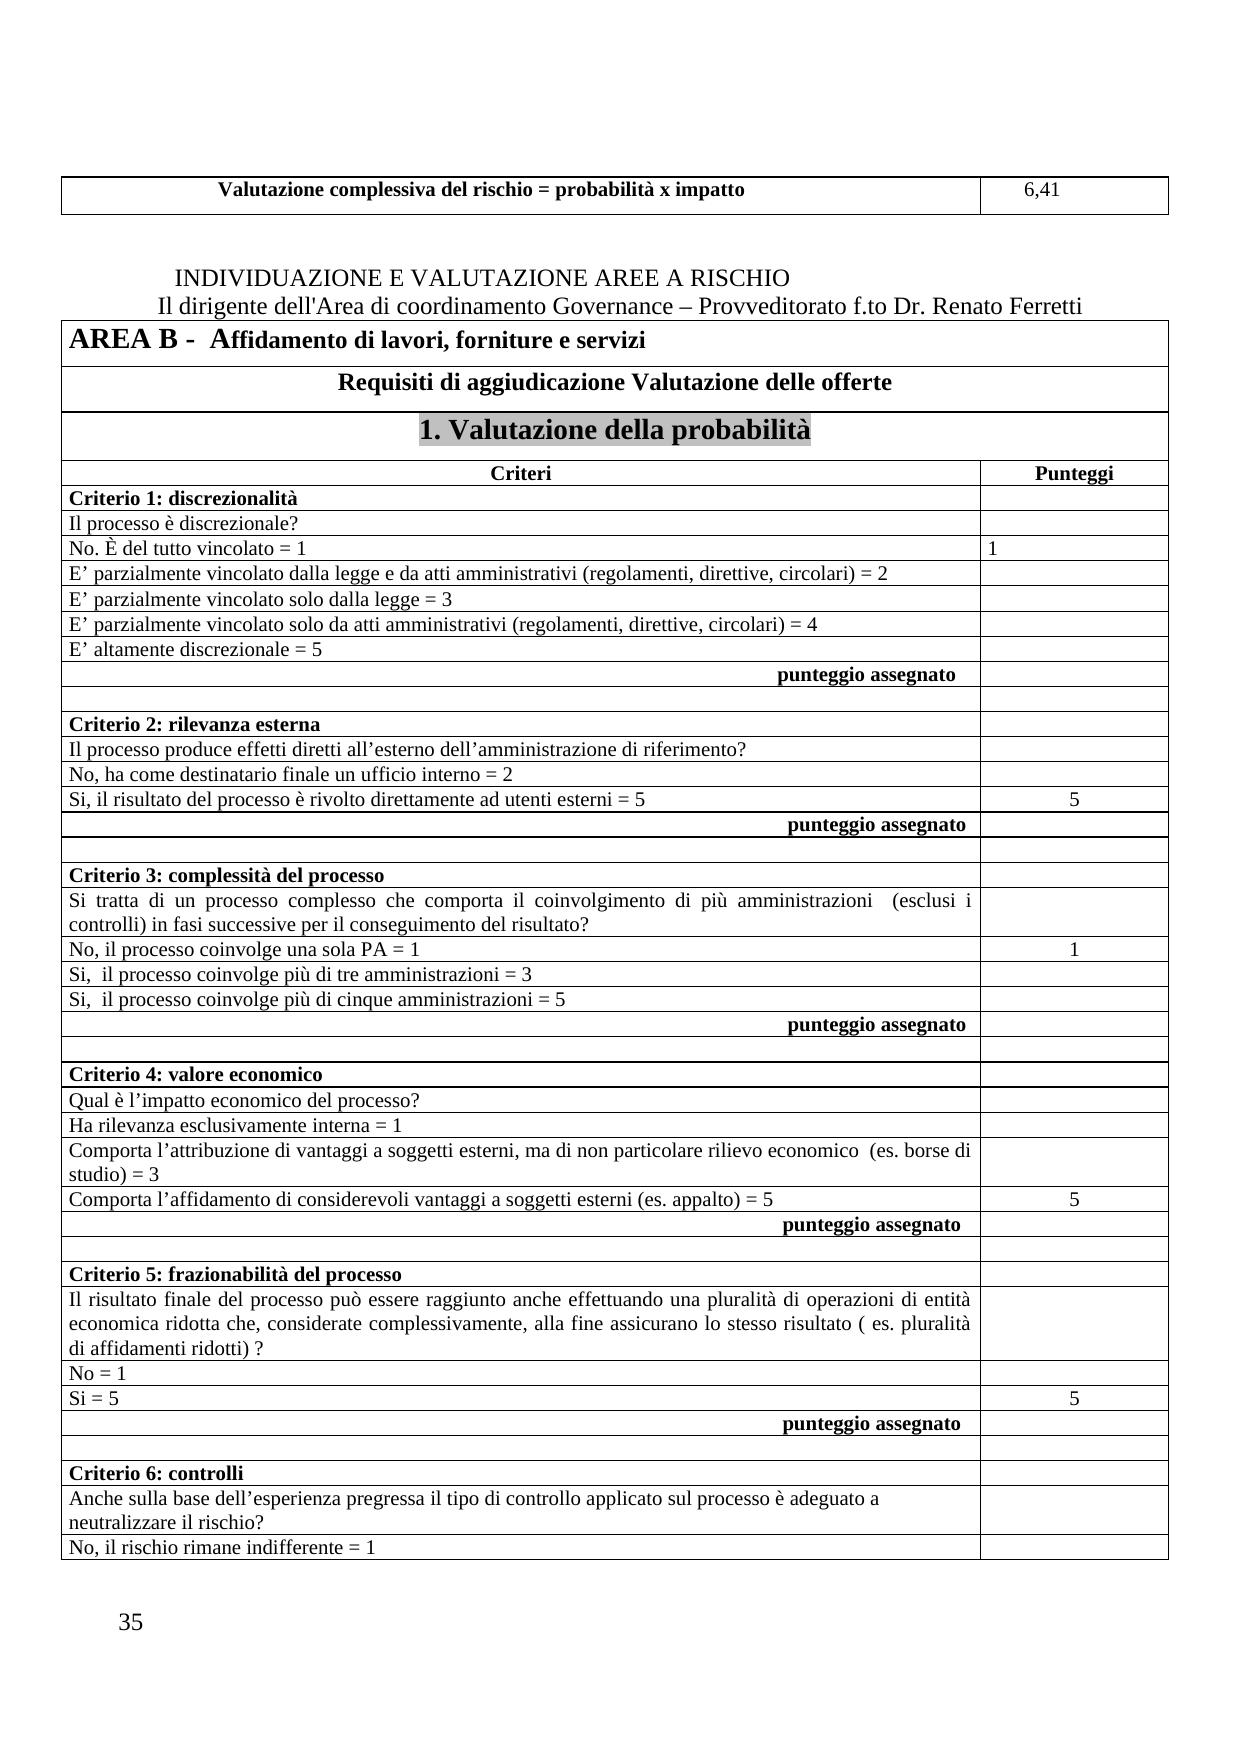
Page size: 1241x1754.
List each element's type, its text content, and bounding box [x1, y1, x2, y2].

table_cell Criterio 3: complessità del processo [62, 863, 980, 887]
table_cell 1. Valutazione della probabilità [62, 413, 1168, 460]
table_cell 5 [981, 1386, 1168, 1410]
table_cell [981, 1037, 1168, 1061]
table_cell Il processo è discrezionale? [62, 511, 980, 535]
table_cell [981, 687, 1168, 711]
table_cell Criteri [62, 461, 980, 485]
table_cell 5 [981, 787, 1168, 811]
table_cell Ha rilevanza esclusivamente interna = 1 [62, 1113, 980, 1137]
table_cell E’ parzialmente vincolato dalla legge e da atti amministrativi (regolamenti, direttive, circolari) = 2 [62, 561, 980, 585]
text Il dirigente dell'Area di coordinamento Governance – Provveditorato f.to Dr. Renato Ferretti [118, 291, 1122, 320]
table_cell Criterio 2: rilevanza esterna [62, 712, 980, 736]
table_cell Valutazione complessiva del rischio = probabilità x impatto [62, 178, 980, 213]
table_cell Punteggi [981, 461, 1168, 485]
table_cell [62, 1436, 980, 1460]
table_cell [981, 1262, 1168, 1286]
table_cell punteggio assegnato [62, 1012, 980, 1036]
table_cell 6,41 [981, 178, 1168, 213]
table_cell 1 [981, 536, 1168, 560]
table_cell [981, 737, 1168, 761]
table_cell [981, 561, 1168, 585]
table_cell No = 1 [62, 1361, 980, 1384]
table_cell punteggio assegnato [62, 813, 980, 836]
table_cell Si = 5 [62, 1386, 980, 1410]
table_cell [981, 1486, 1168, 1534]
table_cell 5 [981, 1187, 1168, 1211]
table_cell No, ha come destinatario finale un ufficio interno = 2 [62, 762, 980, 786]
table_cell [981, 1237, 1168, 1261]
table_header AREA B - Affidamento di lavori, forniture e servizi [62, 321, 1168, 366]
table_cell [981, 863, 1168, 887]
table_cell [981, 1361, 1168, 1384]
table_cell [981, 662, 1168, 686]
table_cell Si tratta di un processo complesso che comporta il coinvolgimento di più amministrazioni (esclusi i controlli) in fasi successive per il conseguimento del risultato? [62, 888, 980, 936]
table_cell Il risultato finale del processo può essere raggiunto anche effettuando una pluralità di operazioni di entità economica ridotta che, considerate complessivamente, alla fine assicurano lo stesso risultato ( es. pluralità di affidamenti ridotti) ? [62, 1287, 980, 1359]
table_cell [981, 1436, 1168, 1460]
table_cell [981, 1212, 1168, 1236]
table_cell E’ parzialmente vincolato solo da atti amministrativi (regolamenti, direttive, circolari) = 4 [62, 612, 980, 636]
table_cell [981, 1138, 1168, 1186]
table_cell [981, 888, 1168, 936]
table_cell Requisiti di aggiudicazione Valutazione delle offerte [62, 367, 1168, 411]
table_cell [981, 762, 1168, 786]
table_cell [981, 1088, 1168, 1112]
table_cell punteggio assegnato [62, 1212, 980, 1236]
table_cell [981, 962, 1168, 986]
table_cell [981, 1063, 1168, 1086]
table_cell Comporta l’attribuzione di vantaggi a soggetti esterni, ma di non particolare rilievo economico (es. borse di studio) = 3 [62, 1138, 980, 1186]
text INDIVIDUAZIONE E VALUTAZIONE AREE A RISCHIO [118, 263, 1122, 291]
table_cell [981, 1287, 1168, 1359]
table_cell [981, 637, 1168, 661]
table_cell [62, 1037, 980, 1061]
table_cell [981, 1411, 1168, 1435]
table_cell [981, 1113, 1168, 1137]
table_cell Si, il processo coinvolge più di cinque amministrazioni = 5 [62, 987, 980, 1011]
table_cell [981, 1461, 1168, 1485]
table_cell Criterio 4: valore economico [62, 1063, 980, 1086]
table_cell punteggio assegnato [62, 662, 980, 686]
table_cell [981, 486, 1168, 510]
table_cell [981, 712, 1168, 736]
table_cell No, il processo coinvolge una sola PA = 1 [62, 937, 980, 961]
table_cell Criterio 5: frazionabilità del processo [62, 1262, 980, 1286]
table_cell [981, 987, 1168, 1011]
table_cell [981, 813, 1168, 836]
table_cell [62, 1237, 980, 1261]
table_cell punteggio assegnato [62, 1411, 980, 1435]
table_cell [62, 838, 980, 862]
table_cell Comporta l’affidamento di considerevoli vantaggi a soggetti esterni (es. appalto) = 5 [62, 1187, 980, 1211]
table_cell No, il rischio rimane indifferente = 1 [62, 1535, 980, 1559]
table_cell Criterio 1: discrezionalità [62, 486, 980, 510]
table_cell [981, 1535, 1168, 1559]
table_cell E’ parzialmente vincolato solo dalla legge = 3 [62, 586, 980, 611]
table_cell Anche sulla base dell’esperienza pregressa il tipo di controllo applicato sul processo è adeguato a neutralizzare il rischio? [62, 1486, 980, 1534]
table_cell [62, 687, 980, 711]
table_cell E’ altamente discrezionale = 5 [62, 637, 980, 661]
table_cell [981, 612, 1168, 636]
table_cell No. È del tutto vincolato = 1 [62, 536, 980, 560]
table_cell 1 [981, 937, 1168, 961]
table_cell Criterio 6: controlli [62, 1461, 980, 1485]
table_cell Si, il processo coinvolge più di tre amministrazioni = 3 [62, 962, 980, 986]
table_cell Si, il risultato del processo è rivolto direttamente ad utenti esterni = 5 [62, 787, 980, 811]
table_cell [981, 1012, 1168, 1036]
table_cell Il processo produce effetti diretti all’esterno dell’amministrazione di riferimento? [62, 737, 980, 761]
table_cell Qual è l’impatto economico del processo? [62, 1088, 980, 1112]
table_cell [981, 511, 1168, 535]
table_cell [981, 838, 1168, 862]
table_cell [981, 586, 1168, 611]
